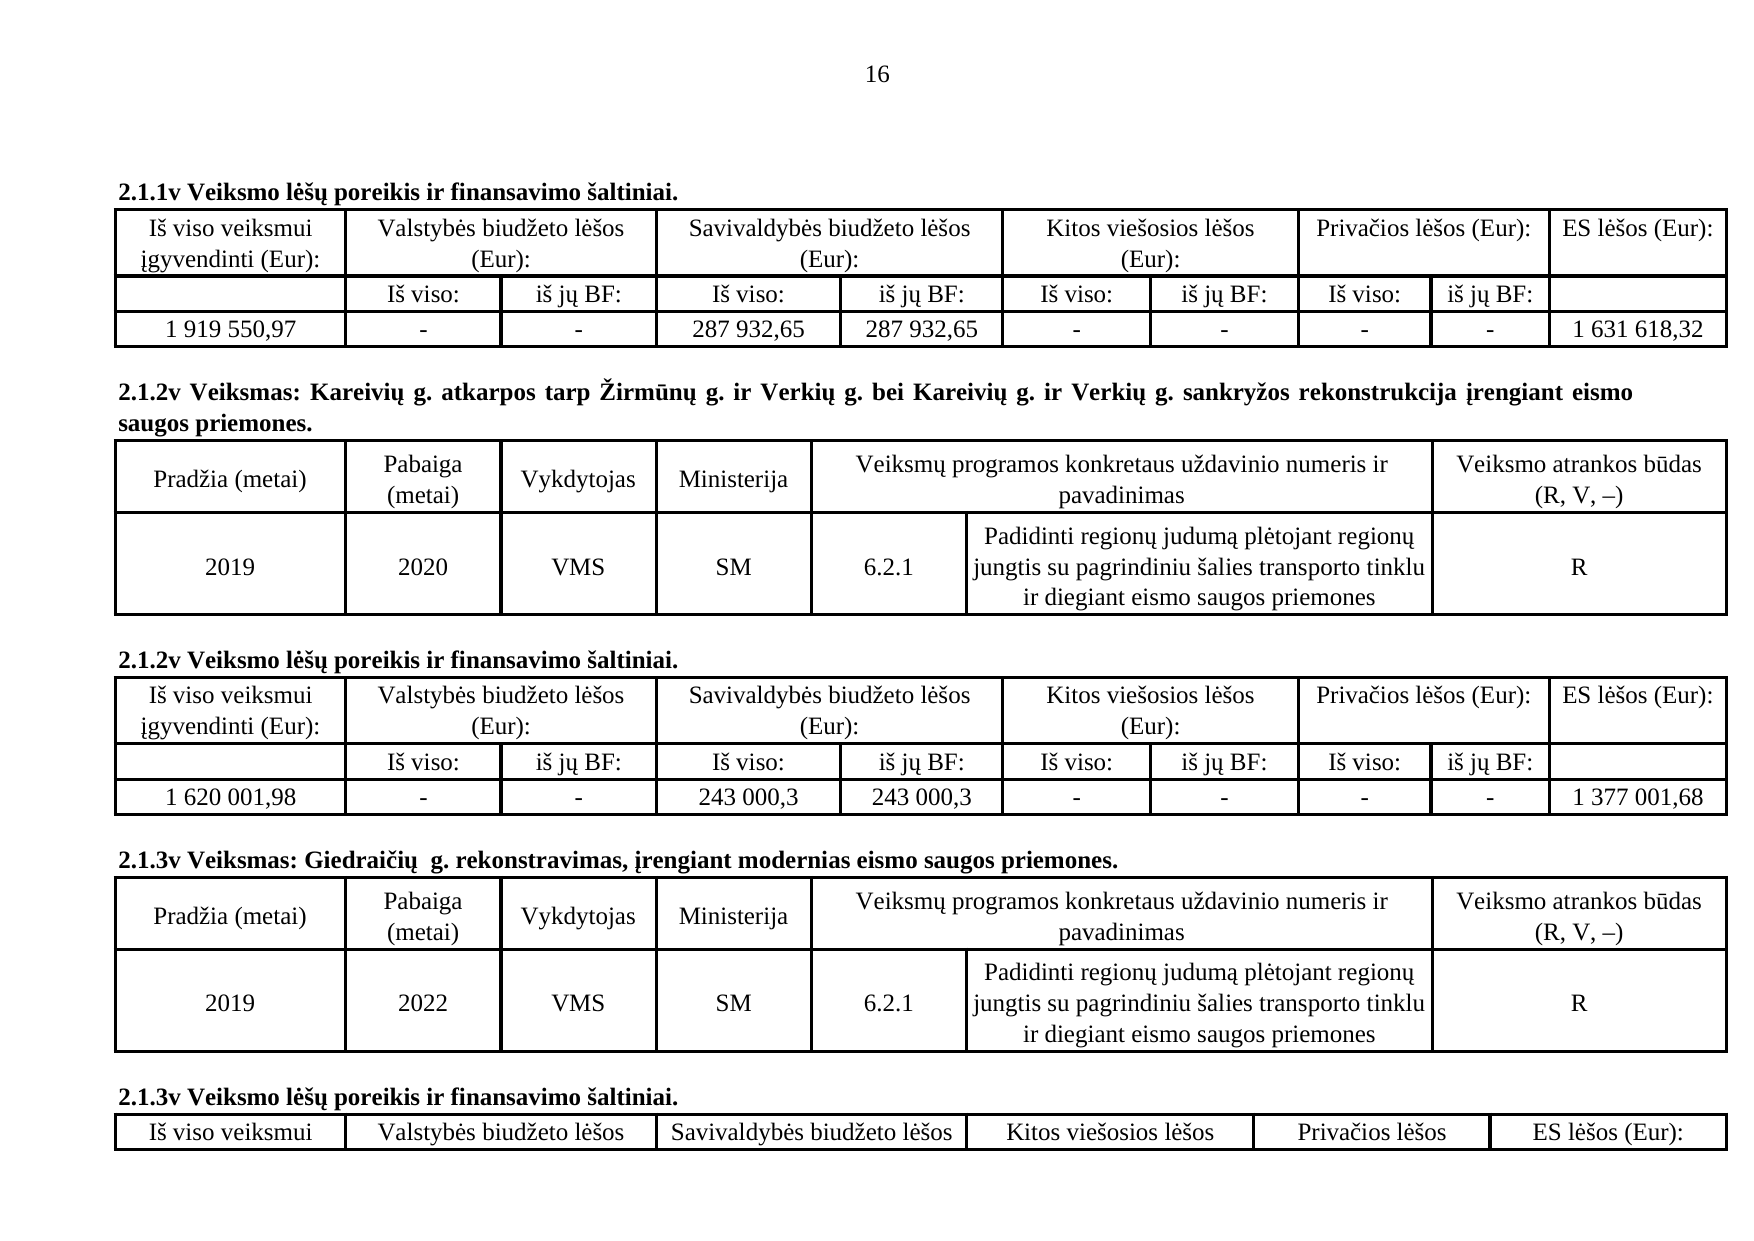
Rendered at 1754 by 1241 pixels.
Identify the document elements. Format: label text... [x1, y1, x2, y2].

table_cell iš jų BF: [1152, 745, 1297, 777]
table_cell Padidinti regionų judumą plėtojant regionų jungtis su pagrindiniu šalies transporto tinklu ir diegiant eismo saugos priemones [968, 951, 1431, 1050]
table_header Iš viso veiksmui [117, 1116, 344, 1148]
table_header Vykdytojas [503, 442, 655, 511]
table_cell 6.2.1 [813, 514, 965, 613]
table_cell - [1152, 313, 1297, 345]
table_header Valstybės biudžeto lėšos (Eur): [347, 211, 655, 274]
table_cell Iš viso: [1004, 745, 1149, 777]
table_cell iš jų BF: [842, 745, 1001, 777]
table_header Privačios lėšos (Eur): [1300, 679, 1548, 742]
table_header ES lėšos (Eur): [1492, 1116, 1725, 1148]
table_cell Iš viso: [658, 745, 839, 777]
table_cell Padidinti regionų judumą plėtojant regionų jungtis su pagrindiniu šalies transporto tinklu ir diegiant eismo saugos priemones [968, 514, 1431, 613]
table_header ES lėšos (Eur): [1551, 211, 1725, 274]
table_cell - [1300, 781, 1429, 813]
table_cell SM [658, 951, 810, 1050]
table_header Valstybės biudžeto lėšos [347, 1116, 655, 1148]
table_cell 287 932,65 [842, 313, 1001, 345]
table_cell - [503, 313, 655, 345]
table_cell Iš viso: [1004, 278, 1149, 310]
table_cell VMS [503, 514, 655, 613]
table_cell - [1300, 313, 1429, 345]
table_cell [117, 745, 344, 777]
table_header Ministerija [658, 879, 810, 947]
table_cell - [1152, 781, 1297, 813]
text 2.1.3v Veiksmo lėšų poreikis ir finansavimo šaltiniai. [118, 1082, 1636, 1110]
table_cell SM [658, 514, 810, 613]
table_cell - [347, 781, 499, 813]
table_cell Iš viso: [658, 278, 839, 310]
table_cell 1 620 001,98 [117, 781, 344, 813]
table_cell VMS [503, 951, 655, 1050]
table_header Iš viso veiksmui įgyvendinti (Eur): [117, 679, 344, 742]
table_header ES lėšos (Eur): [1551, 679, 1725, 742]
table_header Savivaldybės biudžeto lėšos (Eur): [658, 211, 1001, 274]
table_header Iš viso veiksmui įgyvendinti (Eur): [117, 211, 344, 274]
table_cell 2020 [347, 514, 499, 613]
table_header Kitos viešosios lėšos [968, 1116, 1252, 1148]
table_cell 2019 [117, 514, 344, 613]
table_header Veiksmų programos konkretaus uždavinio numeris ir pavadinimas [813, 879, 1431, 947]
table_cell Iš viso: [1300, 278, 1429, 310]
table_cell 1 377 001,68 [1551, 781, 1725, 813]
table_header Kitos viešosios lėšos (Eur): [1004, 679, 1297, 742]
table_header Privačios lėšos [1255, 1116, 1488, 1148]
table_cell iš jų BF: [1433, 278, 1548, 310]
table_cell - [1433, 313, 1548, 345]
table_cell iš jų BF: [503, 278, 655, 310]
table_header Valstybės biudžeto lėšos (Eur): [347, 679, 655, 742]
table_header Privačios lėšos (Eur): [1300, 211, 1548, 274]
table_cell 243 000,3 [842, 781, 1001, 813]
table_header Vykdytojas [503, 879, 655, 947]
table_cell - [1433, 781, 1548, 813]
table_cell 1 631 618,32 [1551, 313, 1725, 345]
table_header Pradžia (metai) [117, 442, 344, 511]
table_cell iš jų BF: [1433, 745, 1548, 777]
table_cell Iš viso: [347, 745, 499, 777]
table_cell 6.2.1 [813, 951, 965, 1050]
table_cell iš jų BF: [503, 745, 655, 777]
table_cell iš jų BF: [1152, 278, 1297, 310]
table_cell Iš viso: [347, 278, 499, 310]
table_cell - [1004, 781, 1149, 813]
table_header Savivaldybės biudžeto lėšos [658, 1116, 965, 1148]
table_cell 243 000,3 [658, 781, 839, 813]
text 2.1.3v Veiksmas: Giedraičių g. rekonstravimas, įrengiant modernias eismo saugos priemones. [118, 845, 1636, 873]
table_header Veiksmo atrankos būdas (R, V, –) [1434, 442, 1725, 511]
table_cell Iš viso: [1300, 745, 1429, 777]
table_cell 2022 [347, 951, 499, 1050]
text 2.1.2v Veiksmas: Kareivių g. atkarpos tarp Žirmūnų g. ir Verkių g. bei Kareivių g. ir Verkių g. sankryžos rekonstrukcija įrengiant eismo saugos priemones. [118, 377, 1636, 437]
table_cell [1551, 278, 1725, 310]
table_cell iš jų BF: [842, 278, 1001, 310]
table_header Savivaldybės biudžeto lėšos (Eur): [658, 679, 1001, 742]
table_cell - [347, 313, 499, 345]
table_cell [117, 278, 344, 310]
table_header Pradžia (metai) [117, 879, 344, 947]
table_cell - [503, 781, 655, 813]
text 2.1.2v Veiksmo lėšų poreikis ir finansavimo šaltiniai. [118, 645, 1636, 674]
table_cell - [1004, 313, 1149, 345]
table_cell 2019 [117, 951, 344, 1050]
table_cell 287 932,65 [658, 313, 839, 345]
table_cell R [1434, 514, 1725, 613]
table_header Ministerija [658, 442, 810, 511]
text 2.1.1v Veiksmo lėšų poreikis ir finansavimo šaltiniai. [118, 177, 1636, 206]
table_cell 1 919 550,97 [117, 313, 344, 345]
table_cell [1551, 745, 1725, 777]
table_header Veiksmo atrankos būdas (R, V, –) [1434, 879, 1725, 947]
table_header Veiksmų programos konkretaus uždavinio numeris ir pavadinimas [813, 442, 1431, 511]
table_cell R [1434, 951, 1725, 1050]
table_header Pabaiga (metai) [347, 442, 499, 511]
table_header Pabaiga (metai) [347, 879, 499, 947]
table_header Kitos viešosios lėšos (Eur): [1004, 211, 1297, 274]
